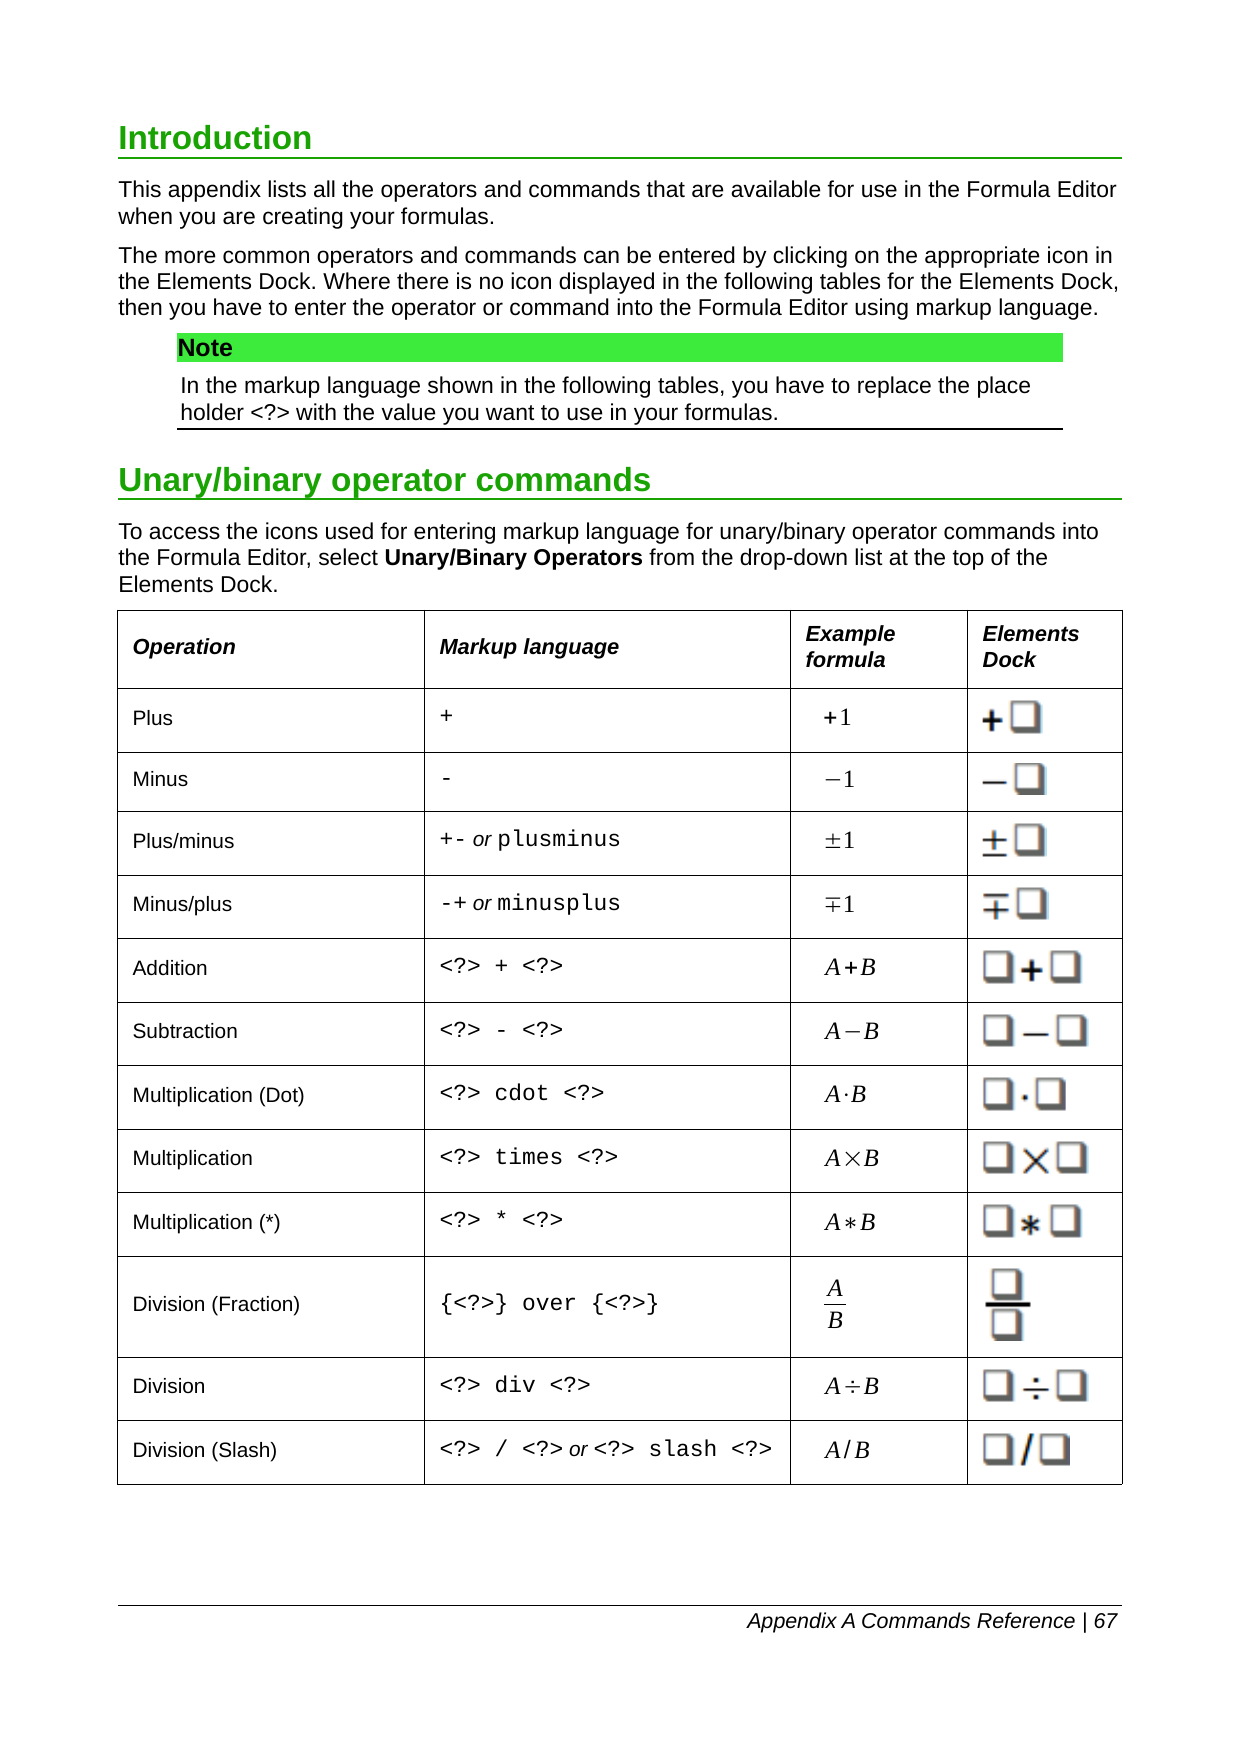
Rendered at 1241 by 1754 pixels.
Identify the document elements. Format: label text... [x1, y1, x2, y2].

table_cell -+ or minusplus [425, 876, 790, 938]
table_cell [968, 812, 1122, 874]
table_cell <?> times <?> [425, 1130, 790, 1192]
table_cell [791, 1257, 967, 1357]
table_cell Plus/minus [118, 812, 424, 874]
picture [982, 763, 1047, 795]
table_cell {<?>} over {<?>} [425, 1257, 790, 1357]
table_cell Subtraction [118, 1003, 424, 1065]
picture [982, 700, 1043, 736]
picture [982, 950, 1083, 986]
table_cell [968, 1066, 1122, 1129]
picture [982, 1204, 1083, 1240]
table_cell <?> + <?> [425, 939, 790, 1002]
subtitle Unary/binary operator commands [118, 460, 1122, 498]
picture [982, 886, 1049, 922]
table_cell + [425, 689, 790, 752]
table_cell Minus/plus [118, 876, 424, 938]
picture [982, 1013, 1089, 1049]
table_cell Division (Fraction) [118, 1257, 424, 1357]
table_cell [791, 1193, 967, 1256]
table_cell Multiplication (*) [118, 1193, 424, 1256]
table_cell [968, 1421, 1122, 1484]
table_cell Division [118, 1358, 424, 1420]
table_cell [968, 689, 1122, 752]
table_cell [968, 753, 1122, 811]
picture [982, 1140, 1089, 1176]
table_header Markup language [425, 611, 790, 688]
picture [982, 822, 1047, 859]
table_cell Multiplication [118, 1130, 424, 1192]
table_header Operation [118, 611, 424, 688]
table_cell [791, 1358, 967, 1420]
table_cell [791, 1421, 967, 1484]
table_cell [968, 1358, 1122, 1420]
table_cell [968, 1257, 1122, 1357]
picture [982, 1432, 1070, 1468]
subtitle Introduction [118, 118, 1122, 157]
text The more common operators and commands can be entered by clicking on the appropriate icon in the Elements Dock. Where there is no icon displayed in the following tables for the Elements Dock, then you have to enter the operator or command into the Formula Editor using markup language. [118, 242, 1122, 321]
picture [982, 1368, 1089, 1404]
table_cell <?> cdot <?> [425, 1066, 790, 1129]
picture [982, 1267, 1033, 1341]
table_cell [791, 939, 967, 1002]
table_cell [968, 1003, 1122, 1065]
table_cell [791, 1130, 967, 1192]
table_cell [968, 1130, 1122, 1192]
table_cell [791, 1066, 967, 1129]
table_header Elements Dock [968, 611, 1122, 688]
table_cell <?> div <?> [425, 1358, 790, 1420]
table_cell [791, 812, 967, 874]
text In the markup language shown in the following tables, you have to replace the place holder <?> with the value you want to use in your formulas. [177, 369, 1063, 428]
table_cell +- or plusminus [425, 812, 790, 874]
text To access the icons used for entering markup language for unary/binary operator commands into the Formula Editor, select Unary/Binary Operators from the drop-down list at the top of the Elements Dock. [118, 518, 1122, 597]
subtitle Note [177, 333, 1063, 362]
table_cell - [425, 753, 790, 811]
table_cell Addition [118, 939, 424, 1002]
table_cell Plus [118, 689, 424, 752]
table_cell [791, 1003, 967, 1065]
table_header Example formula [791, 611, 967, 688]
table_cell Multiplication (Dot) [118, 1066, 424, 1129]
table_cell [791, 753, 967, 811]
table_cell <?> - <?> [425, 1003, 790, 1065]
table_cell <?> / <?> or <?> slash <?> [425, 1421, 790, 1484]
table_cell Division (Slash) [118, 1421, 424, 1484]
picture [982, 1077, 1066, 1113]
table_cell Minus [118, 753, 424, 811]
text This appendix lists all the operators and commands that are available for use in the Formula Editor when you are creating your formulas. [118, 176, 1122, 229]
table_cell [968, 876, 1122, 938]
table_cell [968, 939, 1122, 1002]
table_cell [791, 876, 967, 938]
table_cell <?> * <?> [425, 1193, 790, 1256]
table_cell [968, 1193, 1122, 1256]
table_cell [791, 689, 967, 752]
